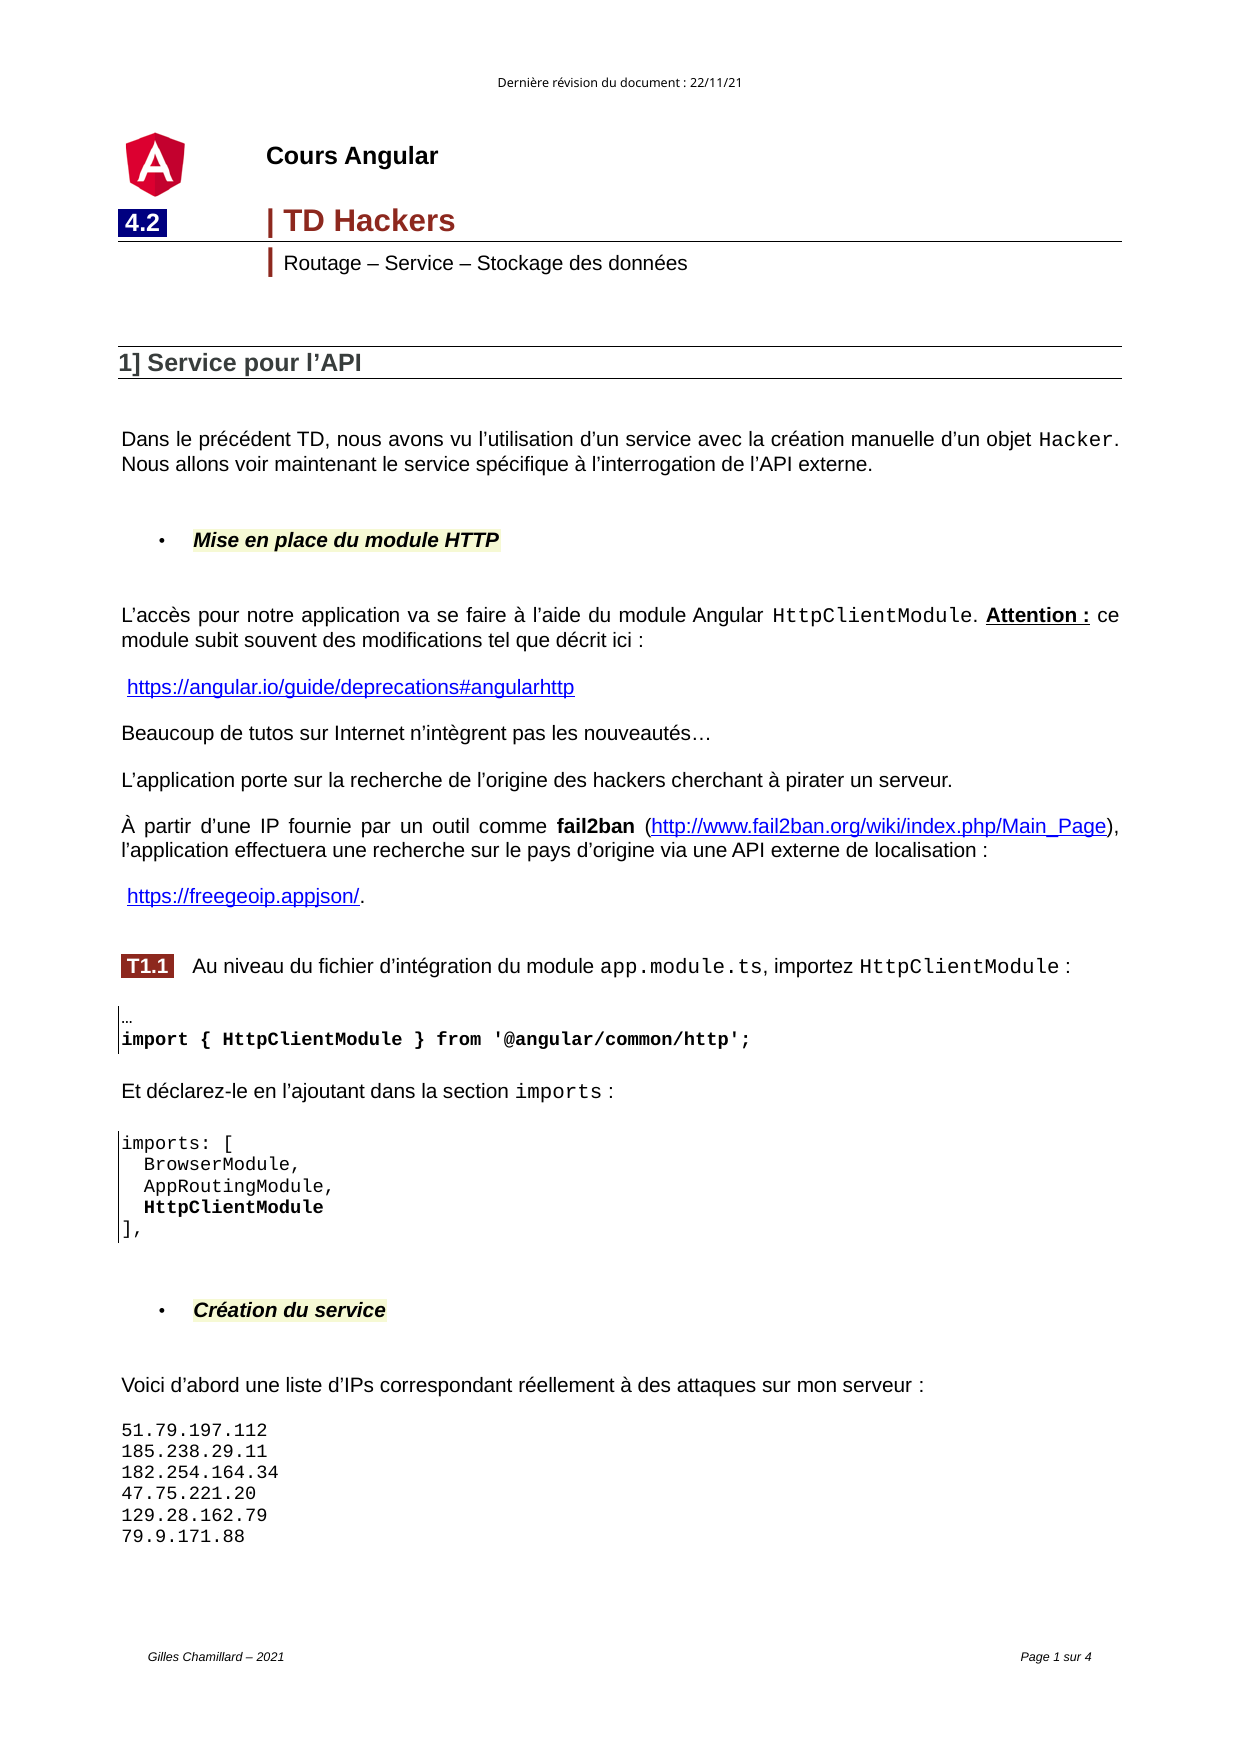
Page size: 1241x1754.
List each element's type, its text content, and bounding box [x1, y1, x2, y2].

text 4.2 | TD Hackers [118, 197, 1122, 241]
text L’accès pour notre application va se faire à l’aide du module Angular HttpClientModule. Attention : ce module subit souvent des modifications tel que décrit ici : [118, 604, 1122, 652]
text 79.9.171.88 [118, 1527, 1122, 1548]
text 182.254.164.34 [118, 1463, 1122, 1484]
text https://freegeoip.appjson/. [118, 885, 1122, 908]
text ], [119, 1219, 1122, 1243]
text Cours Angular [185, 141, 1122, 169]
text imports: [ [119, 1131, 1122, 1155]
text Et déclarez-le en l’ajoutant dans la section imports : [118, 1080, 1122, 1105]
text 1] Service pour l’API [118, 347, 1122, 378]
text HttpClientModule [119, 1198, 1122, 1219]
text 51.79.197.112 [118, 1420, 1122, 1442]
text À partir d’une IP fournie par un outil comme fail2ban (http://www.fail2ban.org/wiki/index.php/Main_Page), l’application effectuera une recherche sur le pays d’origine via une API externe de localisation : [118, 815, 1122, 861]
text AppRoutingModule, [119, 1177, 1122, 1198]
picture [125, 132, 185, 197]
text L’application porte sur la recherche de l’origine des hackers cherchant à pirater un serveur. [118, 768, 1122, 792]
text Dans le précédent TD, nous avons vu l’utilisation d’un service avec la création manuelle d’un objet Hacker. Nous allons voir maintenant le service spécifique à l’interrogation de l’API externe. [118, 425, 1122, 476]
text https://angular.io/guide/deprecations#angularhttp [118, 676, 1122, 699]
text 185.238.29.11 [118, 1442, 1122, 1463]
text 47.75.221.20 [118, 1484, 1122, 1505]
text 129.28.162.79 [118, 1505, 1122, 1527]
text T1.1 Au niveau du fichier d’intégration du module app.module.ts, importez HttpClientModule : [118, 954, 1122, 979]
text import { HttpClientModule } from '@angular/common/http'; [119, 1030, 1122, 1054]
list Mise en place du module HTTP [156, 526, 1122, 555]
text BrowserModule, [119, 1155, 1122, 1177]
text … [119, 1006, 1122, 1030]
list Création du service [156, 1296, 1122, 1324]
text Voici d’abord une liste d’IPs correspondant réellement à des attaques sur mon serveur : [118, 1374, 1122, 1397]
text Beaucoup de tutos sur Internet n’intègrent pas les nouveautés… [118, 722, 1122, 745]
text | Routage – Service – Stockage des données [118, 242, 1122, 276]
